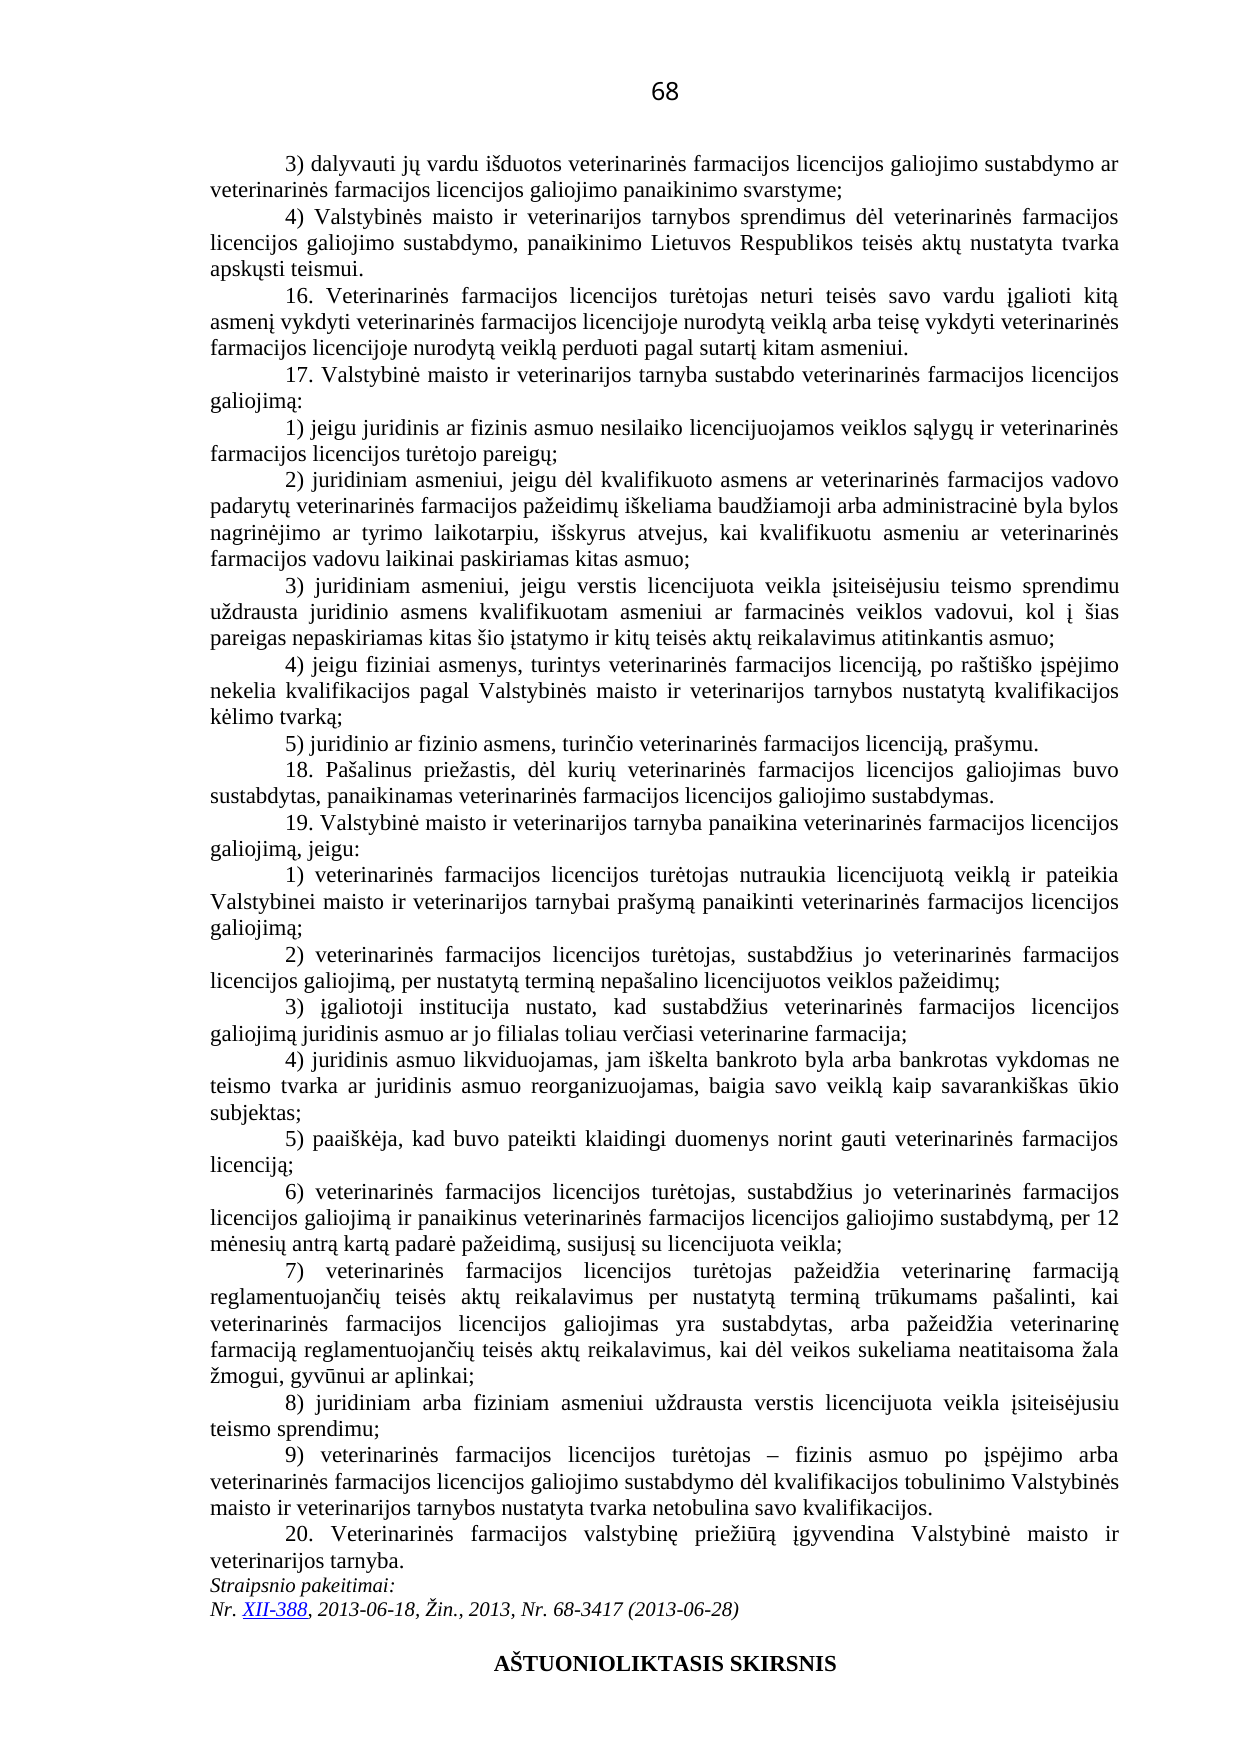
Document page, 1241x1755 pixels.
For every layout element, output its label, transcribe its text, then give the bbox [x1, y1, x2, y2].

text 1) jeigu juridinis ar fizinis asmuo nesilaiko licencijuojamos veiklos sąlygų ir veterinarinės farmacijos licencijos turėtojo pareigų; [210, 413, 1120, 466]
text 19. Valstybinė maisto ir veterinarijos tarnyba panaikina veterinarinės farmacijos licencijos galiojimą, jeigu: [210, 809, 1120, 862]
text Straipsnio pakeitimai: [210, 1573, 1120, 1597]
text 4) Valstybinės maisto ir veterinarijos tarnybos sprendimus dėl veterinarinės farmacijos licencijos galiojimo sustabdymo, panaikinimo Lietuvos Respublikos teisės aktų nustatyta tvarka apskųsti teismui. [210, 203, 1120, 282]
text 4) jeigu fiziniai asmenys, turintys veterinarinės farmacijos licenciją, po raštiško įspėjimo nekelia kvalifikacijos pagal Valstybinės maisto ir veterinarijos tarnybos nustatytą kvalifikacijos kėlimo tvarką; [210, 651, 1120, 730]
text 2) juridiniam asmeniui, jeigu dėl kvalifikuoto asmens ar veterinarinės farmacijos vadovo padarytų veterinarinės farmacijos pažeidimų iškeliama baudžiamoji arba administracinė byla bylos nagrinėjimo ar tyrimo laikotarpiu, išskyrus atvejus, kai kvalifikuotu asmeniu ar veterinarinės farmacijos vadovu laikinai paskiriamas kitas asmuo; [210, 466, 1120, 572]
text 17. Valstybinė maisto ir veterinarijos tarnyba sustabdo veterinarinės farmacijos licencijos galiojimą: [210, 361, 1120, 413]
text AŠTUONIOLIKTASIS SKIRSNIS [210, 1650, 1120, 1676]
text 3) dalyvauti jų vardu išduotos veterinarinės farmacijos licencijos galiojimo sustabdymo ar veterinarinės farmacijos licencijos galiojimo panaikinimo svarstyme; [210, 150, 1120, 203]
text 6) veterinarinės farmacijos licencijos turėtojas, sustabdžius jo veterinarinės farmacijos licencijos galiojimą ir panaikinus veterinarinės farmacijos licencijos galiojimo sustabdymą, per 12 mėnesių antrą kartą padarė pažeidimą, susijusį su licencijuota veikla; [210, 1178, 1120, 1257]
text 9) veterinarinės farmacijos licencijos turėtojas – fizinis asmuo po įspėjimo arba veterinarinės farmacijos licencijos galiojimo sustabdymo dėl kvalifikacijos tobulinimo Valstybinės maisto ir veterinarijos tarnybos nustatyta tvarka netobulina savo kvalifikacijos. [210, 1441, 1120, 1520]
text Nr. XII-388, 2013-06-18, Žin., 2013, Nr. 68-3417 (2013-06-28) [210, 1597, 1120, 1621]
text 7) veterinarinės farmacijos licencijos turėtojas pažeidžia veterinarinę farmaciją reglamentuojančių teisės aktų reikalavimus per nustatytą terminą trūkumams pašalinti, kai veterinarinės farmacijos licencijos galiojimas yra sustabdytas, arba pažeidžia veterinarinę farmaciją reglamentuojančių teisės aktų reikalavimus, kai dėl veikos sukeliama neatitaisoma žala žmogui, gyvūnui ar aplinkai; [210, 1257, 1120, 1389]
text 5) paaiškėja, kad buvo pateikti klaidingi duomenys norint gauti veterinarinės farmacijos licenciją; [210, 1125, 1120, 1178]
text 18. Pašalinus priežastis, dėl kurių veterinarinės farmacijos licencijos galiojimas buvo sustabdytas, panaikinamas veterinarinės farmacijos licencijos galiojimo sustabdymas. [210, 756, 1120, 809]
text 1) veterinarinės farmacijos licencijos turėtojas nutraukia licencijuotą veiklą ir pateikia Valstybinei maisto ir veterinarijos tarnybai prašymą panaikinti veterinarinės farmacijos licencijos galiojimą; [210, 862, 1120, 941]
text 8) juridiniam arba fiziniam asmeniui uždrausta verstis licencijuota veikla įsiteisėjusiu teismo sprendimu; [210, 1389, 1120, 1441]
text 3) juridiniam asmeniui, jeigu verstis licencijuota veikla įsiteisėjusiu teismo sprendimu uždrausta juridinio asmens kvalifikuotam asmeniui ar farmacinės veiklos vadovui, kol į šias pareigas nepaskiriamas kitas šio įstatymo ir kitų teisės aktų reikalavimus atitinkantis asmuo; [210, 572, 1120, 651]
text 3) įgaliotoji institucija nustato, kad sustabdžius veterinarinės farmacijos licencijos galiojimą juridinis asmuo ar jo filialas toliau verčiasi veterinarine farmacija; [210, 993, 1120, 1046]
text 2) veterinarinės farmacijos licencijos turėtojas, sustabdžius jo veterinarinės farmacijos licencijos galiojimą, per nustatytą terminą nepašalino licencijuotos veiklos pažeidimų; [210, 941, 1120, 993]
text 16. Veterinarinės farmacijos licencijos turėtojas neturi teisės savo vardu įgalioti kitą asmenį vykdyti veterinarinės farmacijos licencijoje nurodytą veiklą arba teisę vykdyti veterinarinės farmacijos licencijoje nurodytą veiklą perduoti pagal sutartį kitam asmeniui. [210, 282, 1120, 361]
text 20. Veterinarinės farmacijos valstybinę priežiūrą įgyvendina Valstybinė maisto ir veterinarijos tarnyba. [210, 1520, 1120, 1573]
text 4) juridinis asmuo likviduojamas, jam iškelta bankroto byla arba bankrotas vykdomas ne teismo tvarka ar juridinis asmuo reorganizuojamas, baigia savo veiklą kaip savarankiškas ūkio subjektas; [210, 1046, 1120, 1125]
text 5) juridinio ar fizinio asmens, turinčio veterinarinės farmacijos licenciją, prašymu. [210, 730, 1120, 756]
